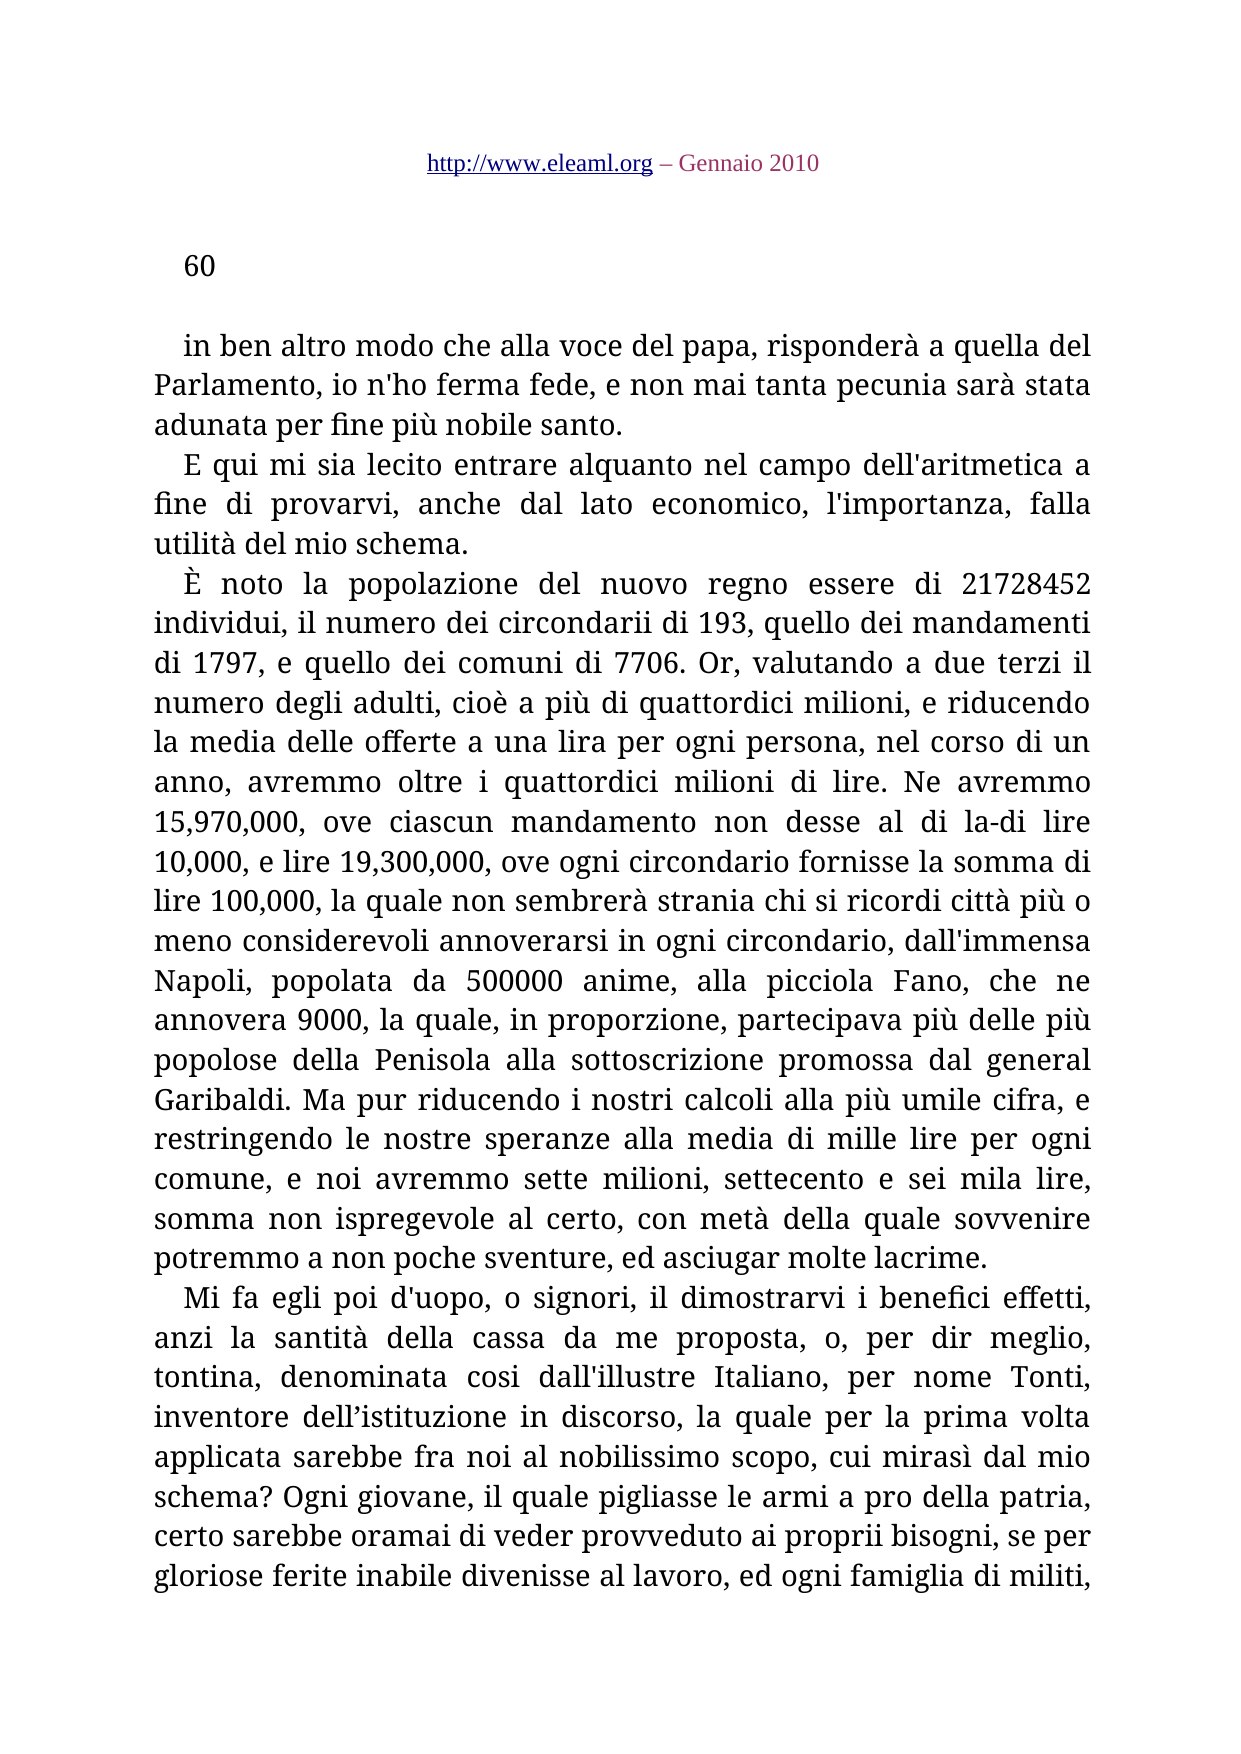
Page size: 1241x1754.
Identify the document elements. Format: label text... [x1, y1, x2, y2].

text Mi fa egli poi d'uopo, o signori, il dimostrarvi i benefici effetti, anzi la santità della cassa da me proposta, o, per dir meglio, tontina, denominata cosi dall'illustre Italiano, per nome Tonti, inventore dell’istituzione in discorso, la quale per la prima volta applicata sarebbe fra noi al nobilissimo scopo, cui mirasì dal mio schema? Ogni giovane, il quale pigliasse le armi a pro della patria, certo sarebbe oramai di veder provveduto ai proprii bisogni, se per gloriose ferite inabile divenisse al lavoro, ed ogni famiglia di militi, [153, 1277, 1092, 1595]
text 60 [153, 246, 1092, 285]
text E qui mi sia lecito entrare alquanto nel campo dell'aritmetica a fine di provarvi, anche dal lato economico, l'importanza, falla utilità del mio schema. [153, 444, 1092, 563]
text È noto la popolazione del nuovo regno essere di 21728452 individui, il numero dei circondarii di 193, quello dei mandamenti di 1797, e quello dei comuni di 7706. Or, valutando a due terzi il numero degli adulti, cioè a più di quattordici milioni, e riducendo la media delle offerte a una lira per ogni persona, nel corso di un anno, avremmo oltre i quattordici milioni di lire. Ne avremmo 15,970,000, ove ciascun mandamento non desse al di la-di lire 10,000, e lire 19,300,000, ove ogni circondario fornisse la somma di lire 100,000, la quale non sembrerà strania chi si ricordi città più o meno considerevoli annoverarsi in ogni circondario, dall'immensa Napoli, popolata da 500000 anime, alla picciola Fano, che ne annovera 9000, la quale, in proporzione, partecipava più delle più popolose della Penisola alla sottoscrizione promossa dal general Garibaldi. Ma pur riducendo i nostri calcoli alla più umile cifra, e restringendo le nostre speranze alla media di mille lire per ogni comune, e noi avremmo sette milioni, settecento e sei mila lire, somma non ispregevole al certo, con metà della quale sovvenire potremmo a non poche sventure, ed asciugar molte lacrime. [153, 563, 1092, 1277]
text in ben altro modo che alla voce del papa, risponderà a quella del Parlamento, io n'ho ferma fede, e non mai tanta pecunia sarà stata adunata per fine più nobile santo. [153, 325, 1092, 444]
